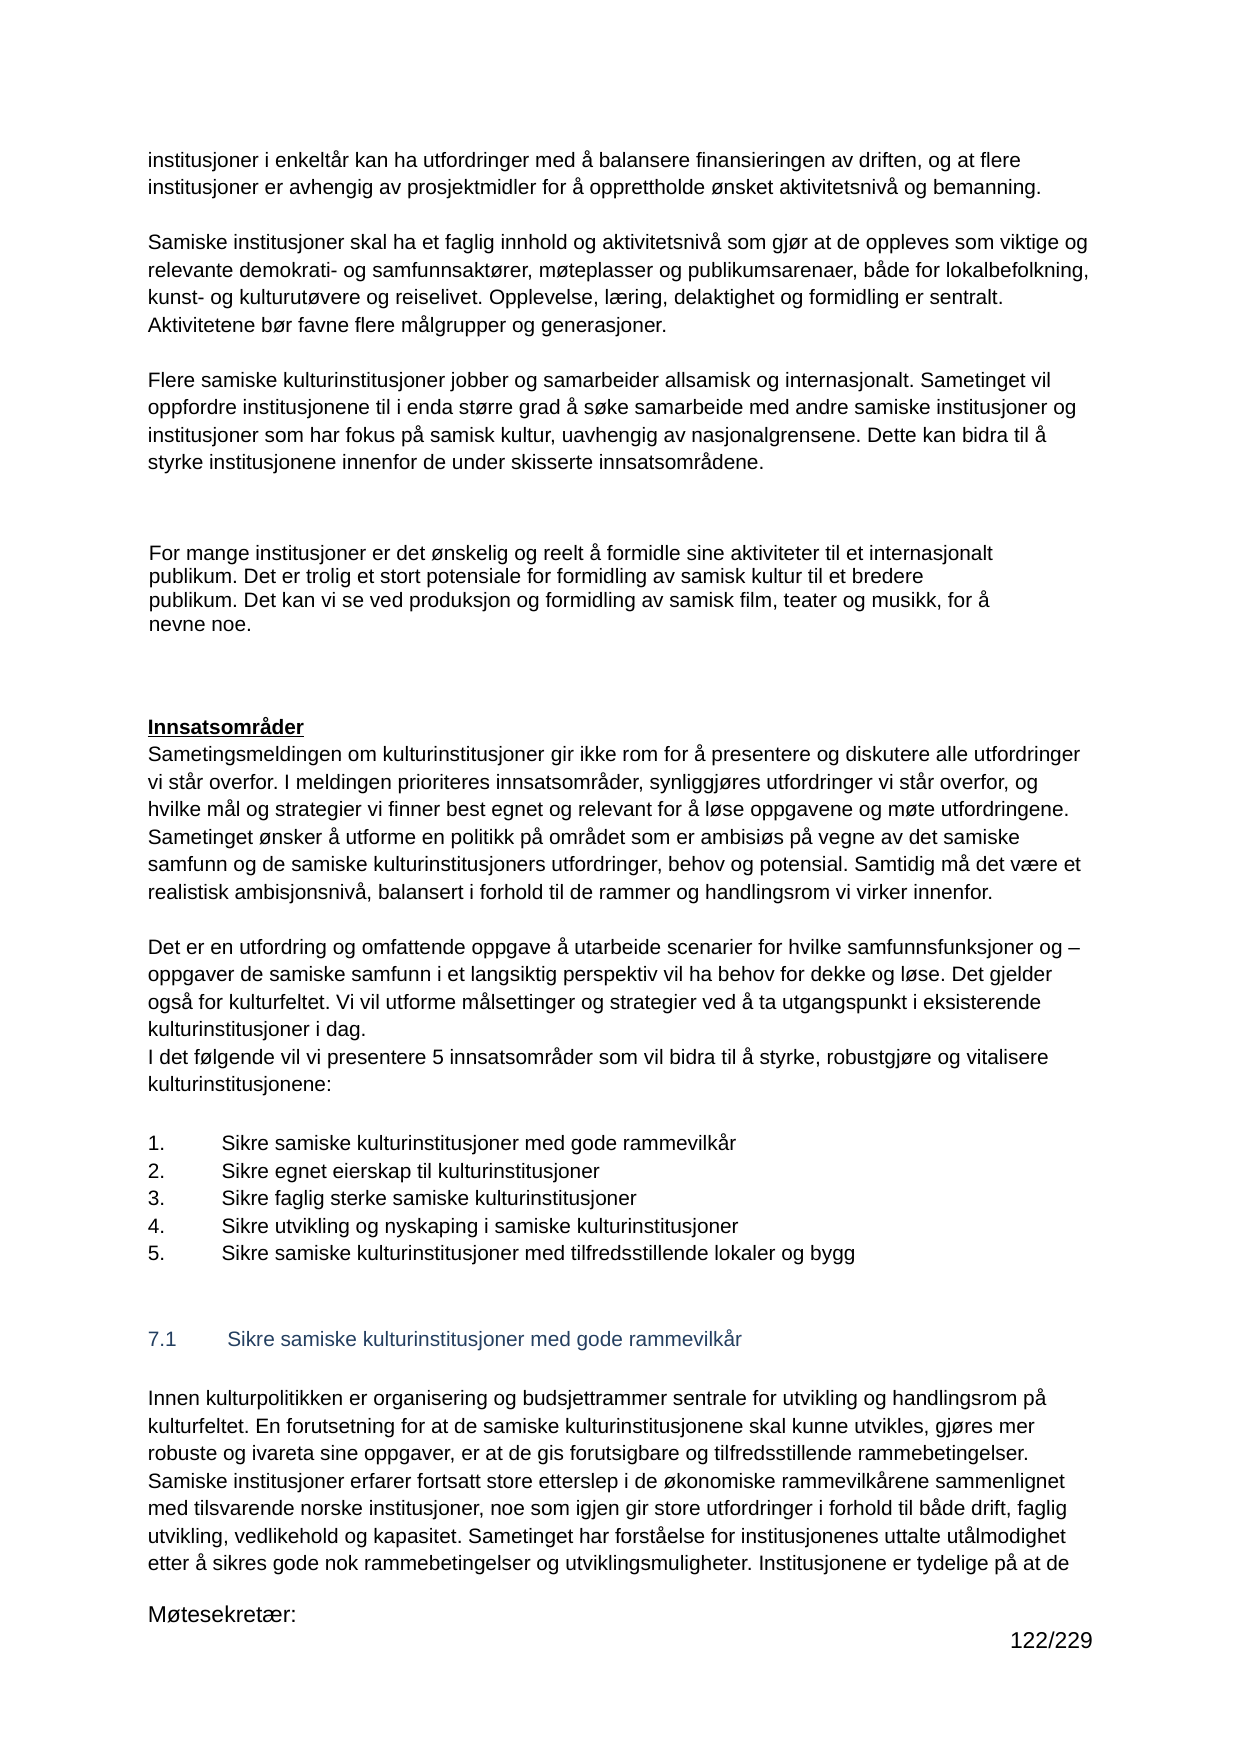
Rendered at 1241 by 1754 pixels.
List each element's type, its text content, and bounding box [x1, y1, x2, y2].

table_cell [1018, 661, 1034, 687]
table_header [1050, 539, 1064, 661]
table_cell [148, 661, 1018, 687]
table_header [1034, 539, 1050, 661]
table_header For mange institusjoner er det ønskelig og reelt å formidle sine aktiviteter til et internasjonalt publikum. Det er trolig et stort potensiale for formidling av samisk kultur til et bredere publikum. Det kan vi se ved produksjon og formidling av samisk film, teater og musikk, for å nevne noe. [148, 539, 1018, 661]
table_cell [1034, 661, 1050, 687]
table_cell [1050, 661, 1064, 687]
table_header institusjoner i enkeltår kan ha utfordringer med å balansere finansieringen av driften, og at flere institusjoner er avhengig av prosjektmidler for å opprettholde ønsket aktivitetsnivå og bemanning. Samiske institusjoner skal ha et faglig innhold og aktivitetsnivå som gjør at de oppleves som viktige og relevante demokrati- og samfunnsaktører, møteplasser og publikumsarenaer, både for lokalbefolkning, kunst- og kulturutøvere og reiselivet. Opplevelse, læring, delaktighet og formidling er sentralt. Aktivitetene bør favne flere målgrupper og generasjoner. Flere samiske kulturinstitusjoner jobber og samarbeider allsamisk og internasjonalt. Sametinget vil oppfordre institusjonene til i enda større grad å søke samarbeide med andre samiske institusjoner og institusjoner som har fokus på samisk kultur, uavhengig av nasjonalgrensene. Dette kan bidra til å styrke institusjonene innenfor de under skisserte innsatsområdene. Innsatsområder Sametingsmeldingen om kulturinstitusjoner gir ikke rom for å presentere og diskutere alle utfordringer vi står overfor. I meldingen prioriteres innsatsområder, synliggjøres utfordringer vi står overfor, og hvilke mål og strategier vi finner best egnet og relevant for å løse oppgavene og møte utfordringene. Sametinget ønsker å utforme en politikk på området som er ambisiøs på vegne av det samiske samfunn og de samiske kulturinstitusjoners utfordringer, behov og potensial. Samtidig må det være et realistisk ambisjonsnivå, balansert i forhold til de rammer og handlingsrom vi virker innenfor. Det er en utfordring og omfattende oppgave å utarbeide scenarier for hvilke samfunnsfunksjoner og –oppgaver de samiske samfunn i et langsiktig perspektiv vil ha behov for dekke og løse. Det gjelder også for kulturfeltet. Vi vil utforme målsettinger og strategier ved å ta utgangspunkt i eksisterende kulturinstitusjoner i dag. I det følgende vil vi presentere 5 innsatsområder som vil bidra til å styrke, robustgjøre og vitalisere kulturinstitusjonene: 1. Sikre samiske kulturinstitusjoner med gode rammevilkår 2. Sikre egnet eierskap til kulturinstitusjoner 3. Sikre faglig sterke samiske kulturinstitusjoner 4. Sikre utvikling og nyskaping i samiske kulturinstitusjoner 5. Sikre samiske kulturinstitusjoner med tilfredsstillende lokaler og bygg 7.1 Sikre samiske kulturinstitusjoner med gode rammevilkår Innen kulturpolitikken er organisering og budsjettrammer sentrale for utvikling og handlingsrom på kulturfeltet. En forutsetning for at de samiske kulturinstitusjonene skal kunne utvikles, gjøres mer robuste og ivareta sine oppgaver, er at de gis forutsigbare og tilfredsstillende rammebetingelser. Samiske institusjoner erfarer fortsatt store etterslep i de økonomiske rammevilkårene sammenlignet med tilsvarende norske institusjoner, noe som igjen gir store utfordringer i forhold til både drift, faglig utvikling, vedlikehold og kapasitet. Sametinget har forståelse for institusjonenes uttalte utålmodighet etter å sikres gode nok rammebetingelser og utviklingsmuligheter. Institusjonene er tydelige på at de [136, 148, 1104, 1575]
table_header [1018, 539, 1034, 661]
